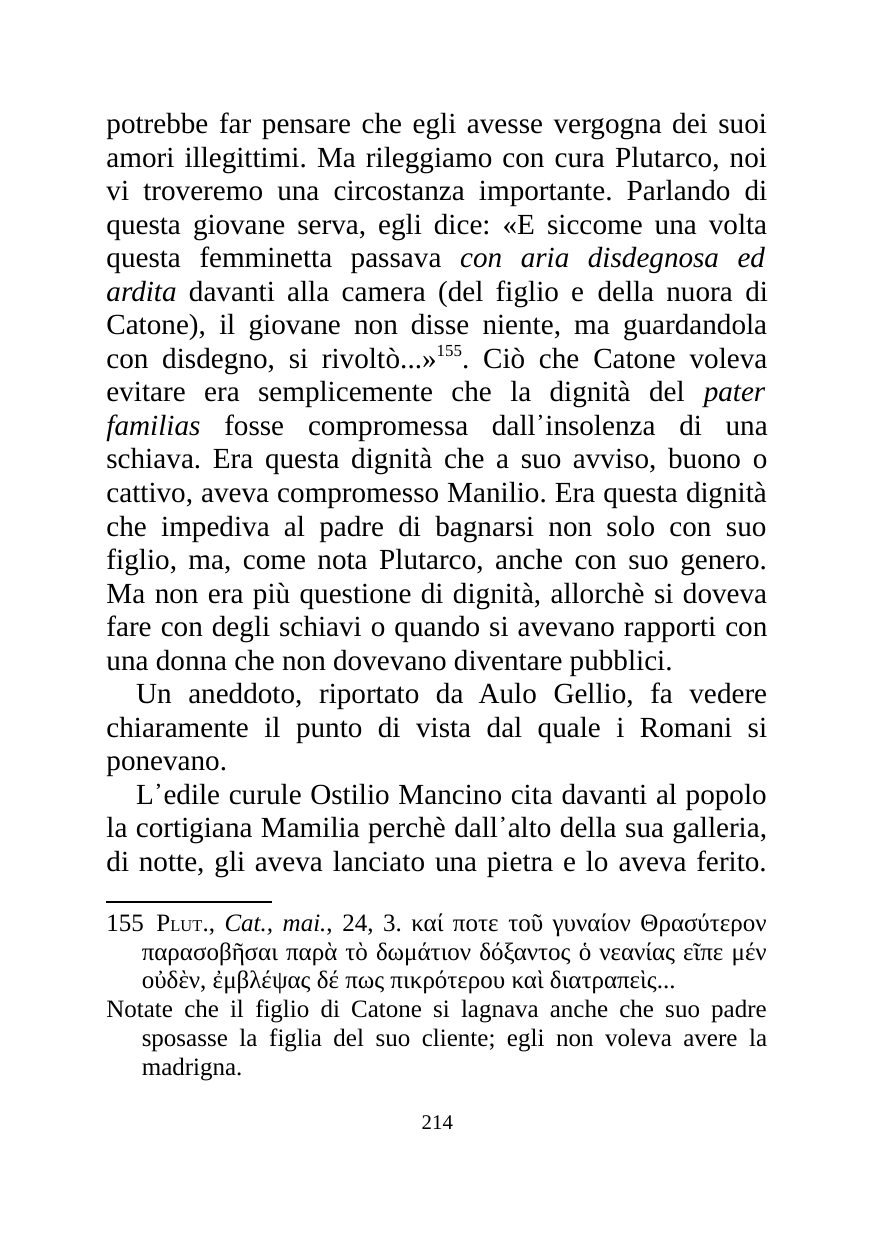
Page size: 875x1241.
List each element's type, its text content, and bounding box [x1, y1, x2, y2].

text Un aneddoto, riportato da Aulo Gellio, fa vedere chiaramente il punto di vista dal quale i Romani si ponevano. [106, 676, 768, 777]
text Plut., Cat., mai., 24, 3. καί ποτε τοῦ γυναίον Θρασύτερον παρασοβῆσαι παρὰ τὸ δωμάτιον δόξαντος ὁ νεανίας εῖπε μέν οὐδὲν, ἐμβλέψας δέ πως πικρότερου καὶ διατραπεὶς... [106, 908, 768, 994]
text Notate che il figlio di Catone si lagnava anche che suo padre sposasse la figlia del suo cliente; egli non voleva avere la madrigna. [106, 994, 768, 1080]
text L᾽edile curule Ostilio Mancino cita davanti al popolo la cortigiana Mamilia perchè dall᾽alto della sua galleria, di notte, gli aveva lanciato una pietra e lo aveva ferito. [106, 777, 768, 878]
text potrebbe far pensare che egli avesse vergogna dei suoi amori illegittimi. Ma rileggiamo con cura Plutarco, noi vi troveremo una circostanza importante. Parlando di questa giovane serva, egli dice: «E siccome una volta questa femminetta passava con aria disdegnosa ed ardita davanti alla camera (del figlio e della nuora di Catone), il giovane non disse niente, ma guardandola con disdegno, si rivoltò...». Ciò che Catone voleva evitare era semplicemente che la dignità del pater familias fosse compromessa dall᾽insolenza di una schiava. Era questa dignità che a suo avviso, buono o cattivo, aveva compromesso Manilio. Era questa dignità che impediva al padre di bagnarsi non solo con suo figlio, ma, come nota Plutarco, anche con suo genero. Ma non era più questione di dignità, allorchè si doveva fare con degli schiavi o quando si avevano rapporti con una donna che non dovevano diventare pubblici. [106, 106, 768, 676]
